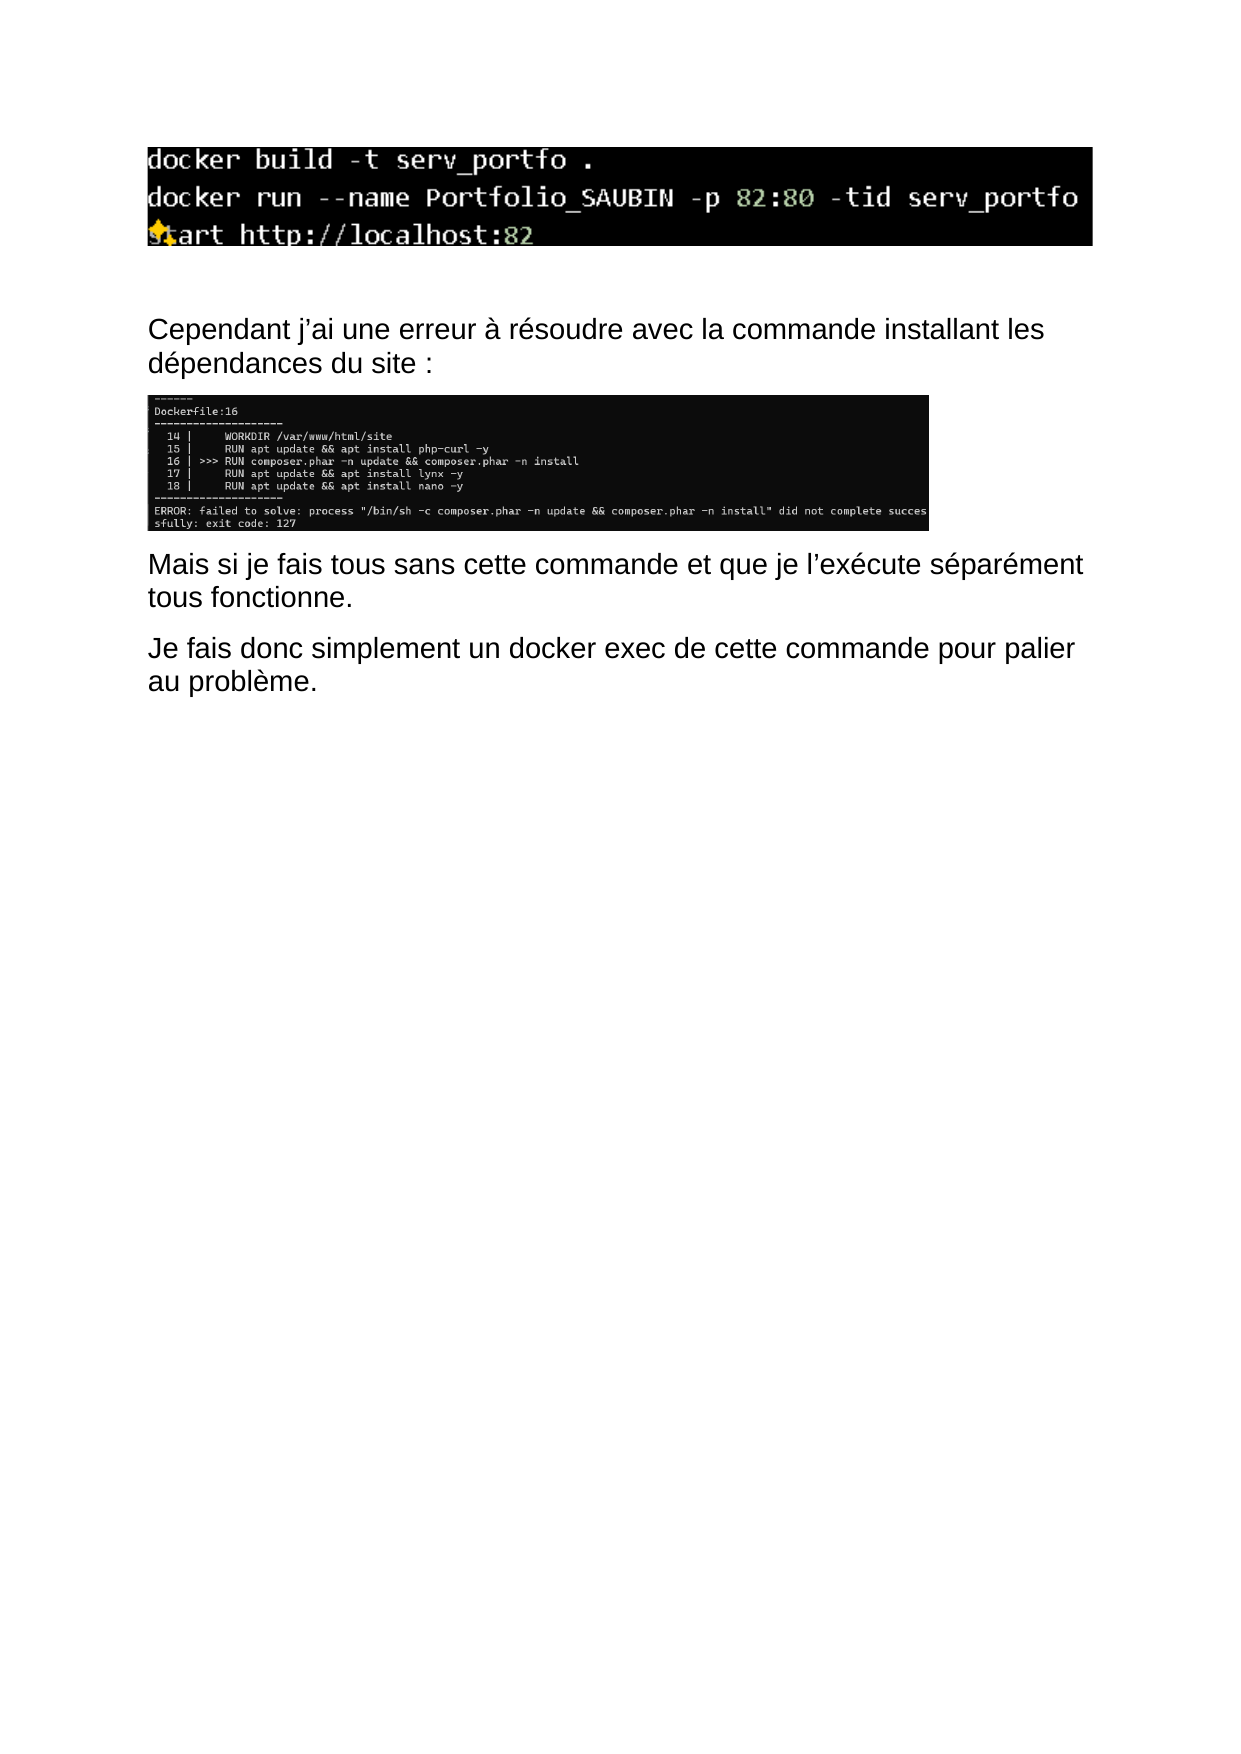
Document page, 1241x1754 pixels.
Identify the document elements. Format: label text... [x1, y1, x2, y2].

text Mais si je fais tous sans cette commande et que je l’exécute séparément tous fonctionne. [148, 547, 1093, 614]
text Je fais donc simplement un docker exec de cette commande pour palier au problème. [148, 631, 1093, 698]
text Cependant j’ai une erreur à résoudre avec la commande installant les dépendances du site : [148, 312, 1093, 379]
